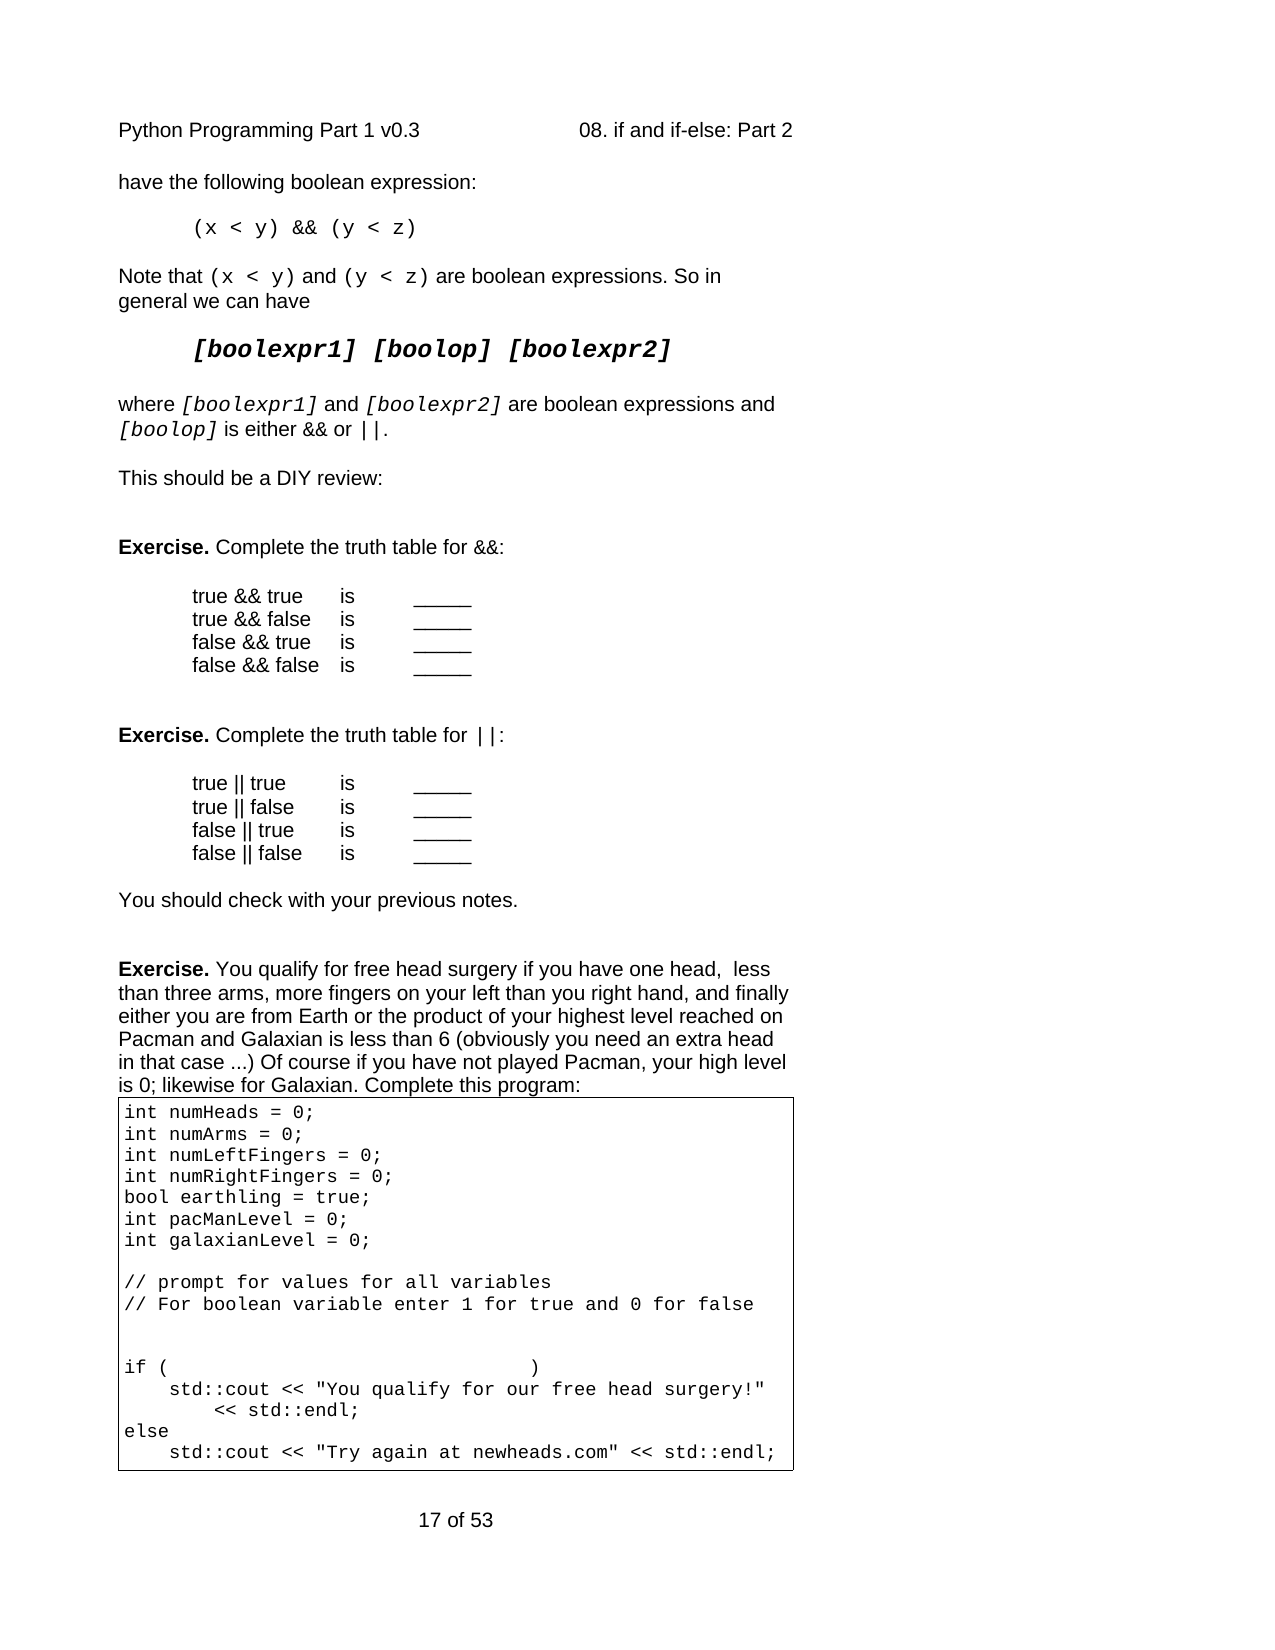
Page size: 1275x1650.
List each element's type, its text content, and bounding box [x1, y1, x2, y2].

text false && false is _____ [118, 654, 793, 677]
text where [boolexpr1] and [boolexpr2] are boolean expressions and [boolop] is either && or ||. [118, 393, 793, 443]
text Exercise. Complete the truth table for ||: [118, 724, 793, 749]
text You should check with your previous notes. [118, 888, 793, 911]
text This should be a DIY review: [118, 466, 793, 489]
text false && true is _____ [118, 631, 793, 654]
text [boolexpr1] [boolop] [boolexpr2] [118, 336, 793, 364]
text false || true is _____ [118, 818, 793, 842]
text true && false is _____ [118, 607, 793, 631]
text Note that (x < y) and (y < z) are boolean expressions. So in general we can have [118, 264, 793, 313]
text false || false is _____ [118, 842, 793, 865]
text true || true is _____ [118, 772, 793, 795]
text Exercise. You qualify for free head surgery if you have one head, less than three arms, more fingers on your left than you right hand, and finally either you are from Earth or the product of your highest level reached on Pacman and Galaxian is less than 6 (obviously you need an extra head in that case ...) Of course if you have not played Pacman, your high level is 0; likewise for Galaxian. Complete this program: [118, 958, 793, 1097]
text true || false is _____ [118, 795, 793, 818]
table_header int numHeads = 0; int numArms = 0; int numLeftFingers = 0; int numRightFingers = 0; bool earthling = true; int pacManLevel = 0; int galaxianLevel = 0; // prompt for values for all variables // For boolean variable enter 1 for true and 0 for false if ( ) std::cout << "You qualify for our free head surgery!" << std::endl; else std::cout << "Try again at newheads.com" << std::endl; [119, 1098, 793, 1470]
text have the following boolean expression: (x < y) && (y < z) [118, 171, 793, 241]
text Exercise. Complete the truth table for &&: [118, 536, 793, 561]
text true && true is _____ [118, 584, 793, 607]
